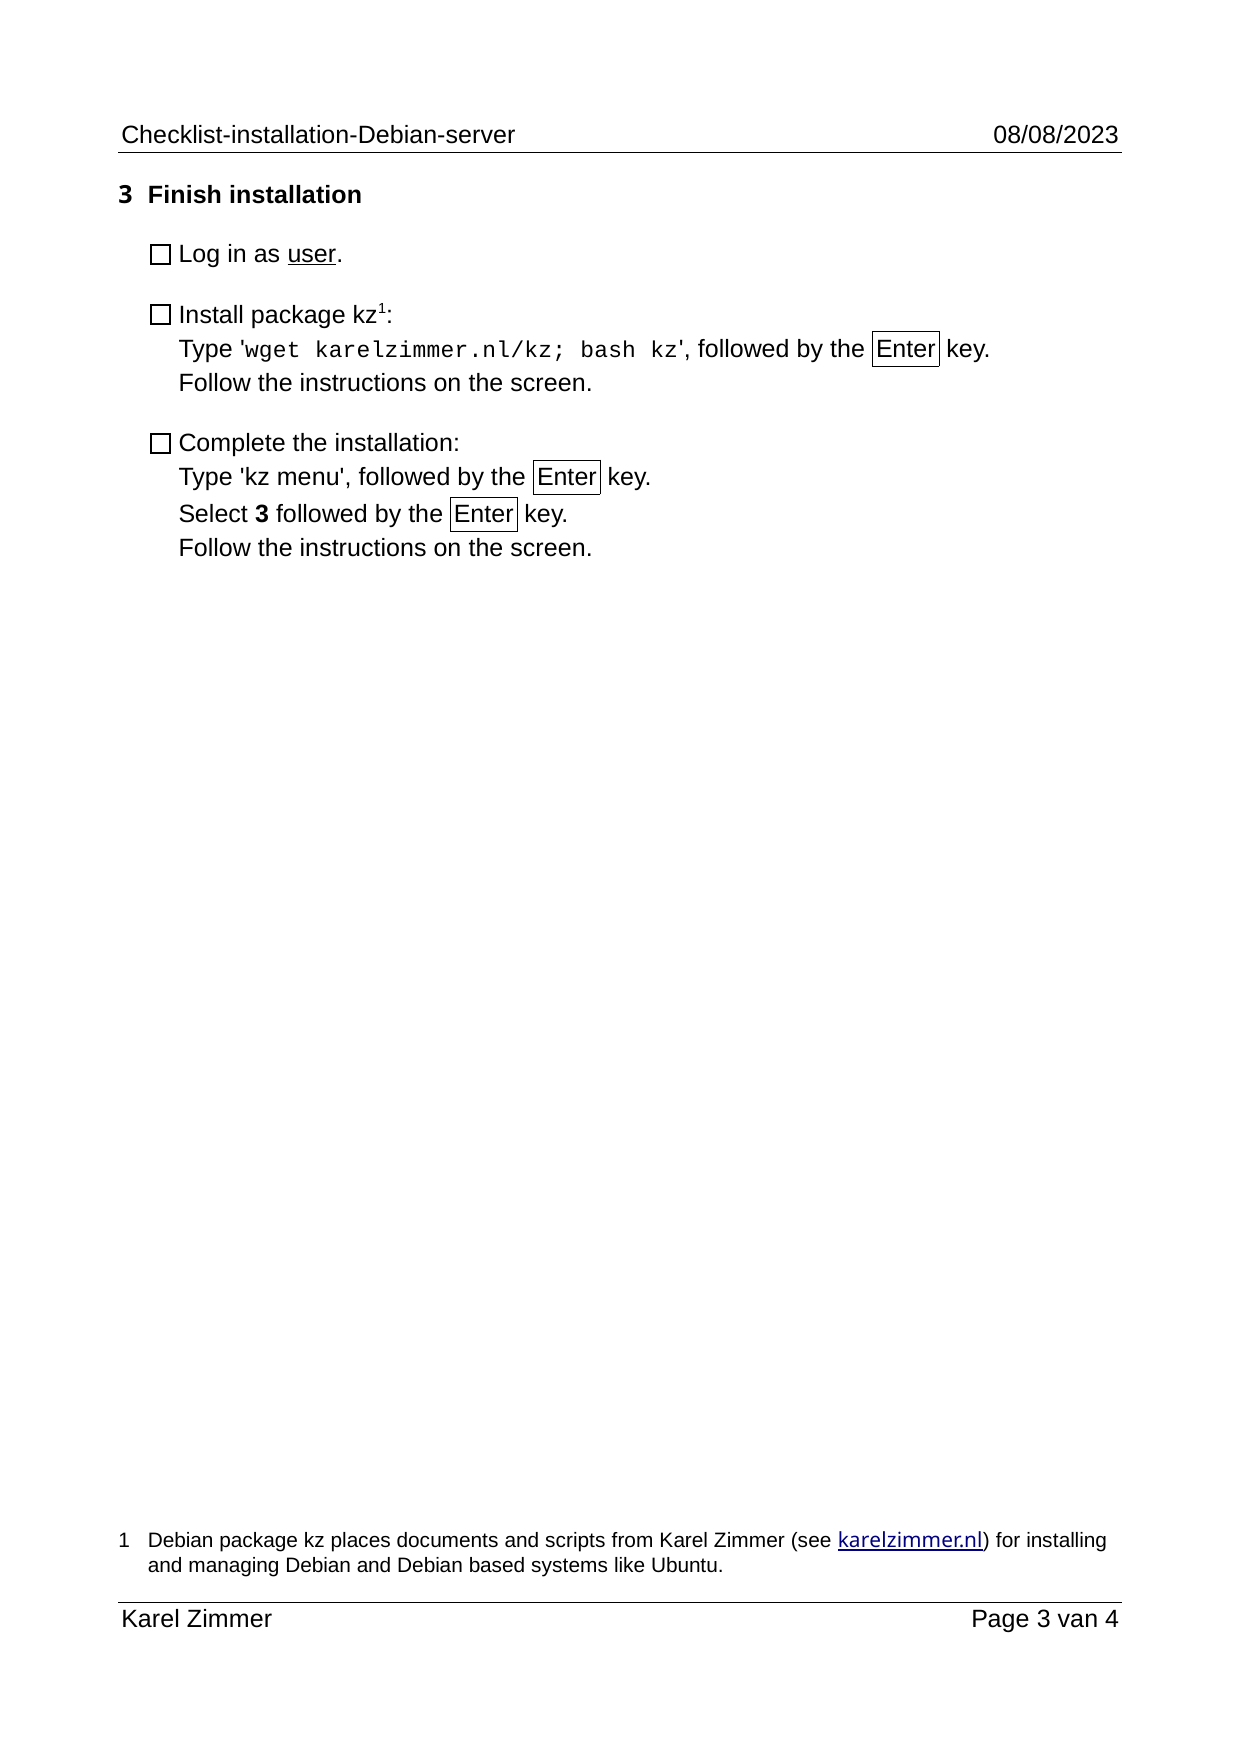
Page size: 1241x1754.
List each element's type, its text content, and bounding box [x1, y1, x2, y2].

table_header [142, 239, 177, 269]
table_cell [177, 398, 1122, 428]
table_cell [118, 330, 142, 367]
table_cell [177, 269, 1122, 300]
table_cell [142, 300, 177, 330]
table_cell Select 3 followed by the Enter key. [177, 496, 1122, 533]
table_cell [142, 368, 177, 398]
list Finish installation [118, 177, 1122, 211]
table_cell Complete the installation: [177, 428, 1122, 458]
table_cell [118, 428, 142, 458]
table_cell Follow the instructions on the screen. [177, 368, 1122, 398]
table_cell [142, 428, 177, 458]
table_cell [118, 496, 142, 533]
table_header Log in as USER. [177, 239, 1122, 269]
table_cell [142, 269, 177, 300]
table_cell [142, 496, 177, 533]
table_cell [118, 398, 142, 428]
table_cell Install package kz: [177, 300, 1122, 330]
table_cell Follow the instructions on the screen. [177, 533, 1122, 563]
table_cell [142, 330, 177, 367]
table_cell [118, 269, 142, 300]
table_cell [118, 300, 142, 330]
table_cell [118, 533, 142, 563]
table_cell Type 'kz menu', followed by the Enter key. [177, 458, 1122, 496]
table_cell [142, 458, 177, 496]
table_cell [142, 533, 177, 563]
table_cell [118, 368, 142, 398]
table_cell [142, 398, 177, 428]
table_cell Type 'wget karelzimmer.nl/kz; bash kz', followed by the Enter key. [177, 330, 1122, 367]
table_header [118, 239, 142, 269]
table_cell [118, 458, 142, 496]
